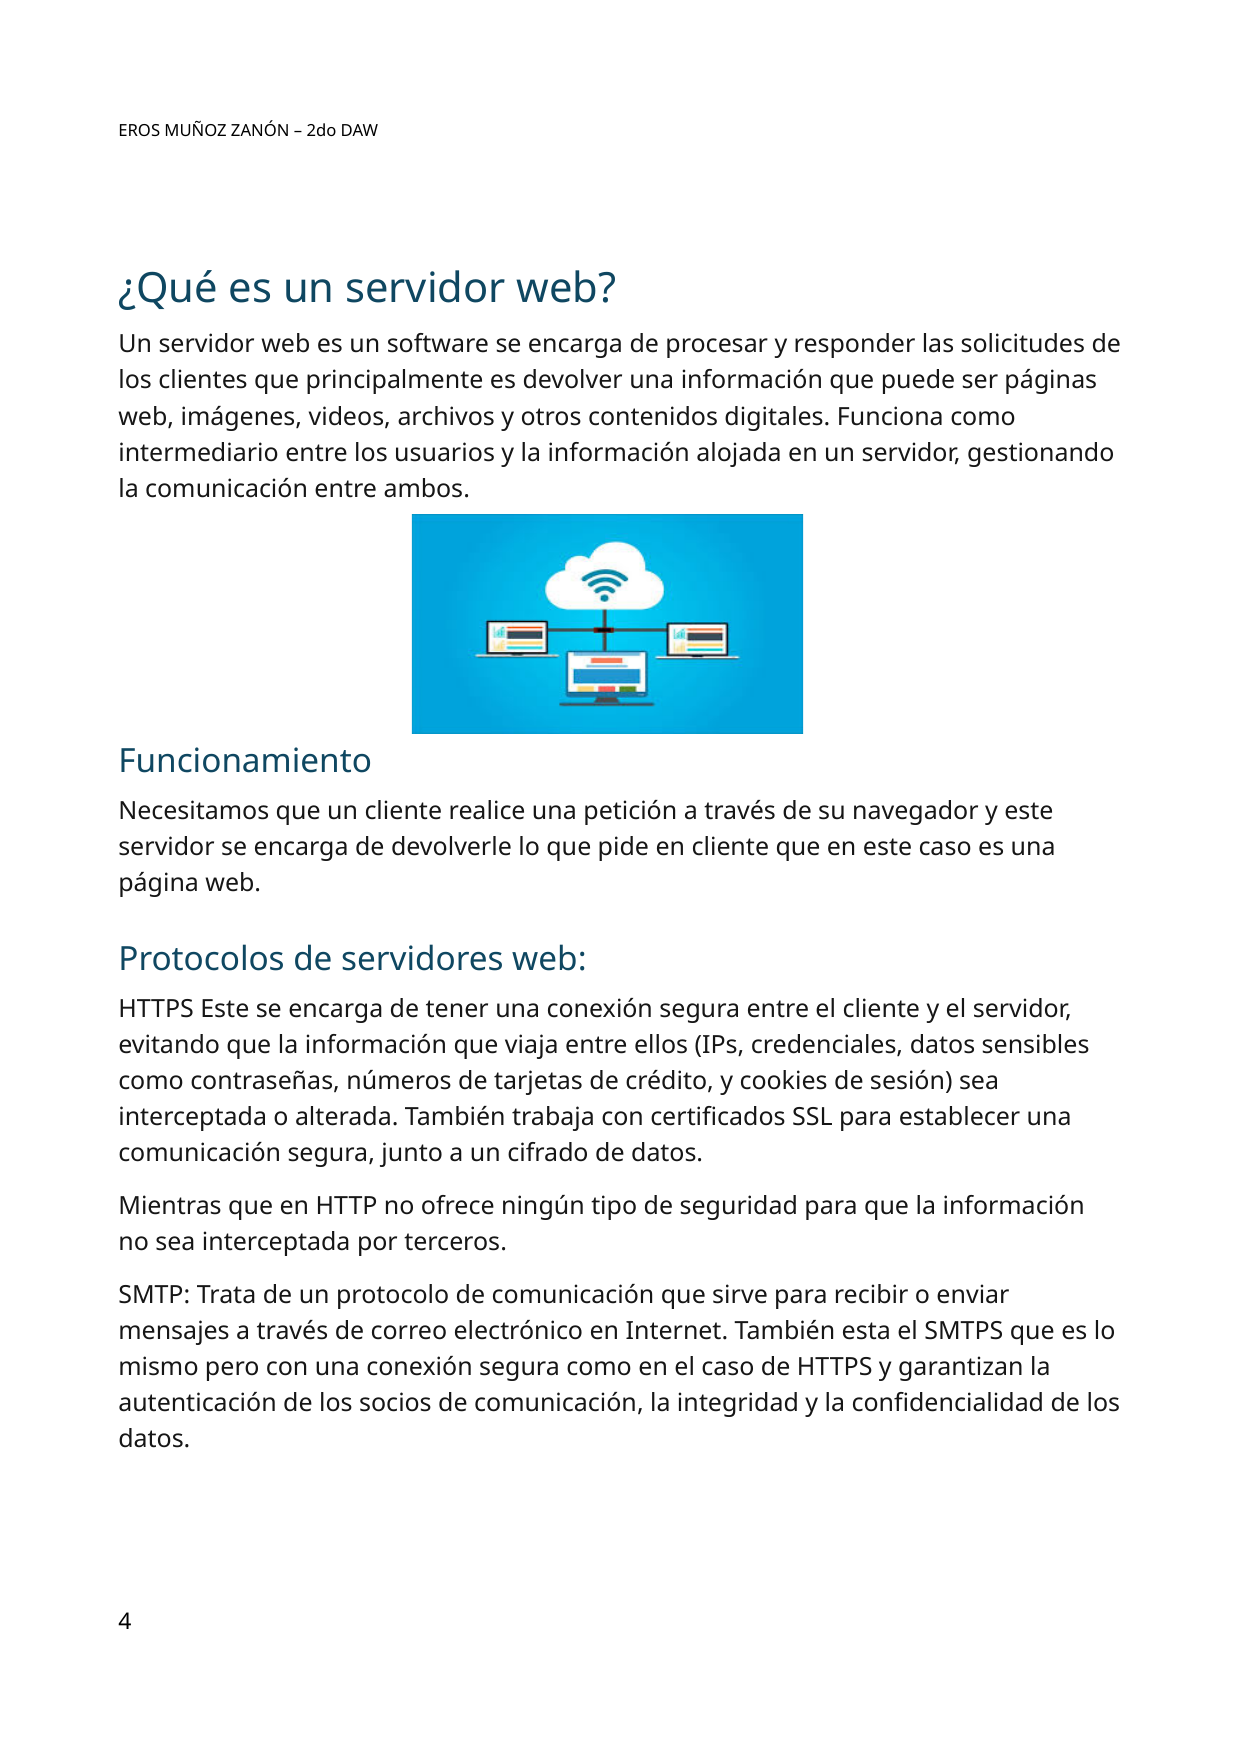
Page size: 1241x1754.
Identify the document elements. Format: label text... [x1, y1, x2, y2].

text HTTPS Este se encarga de tener una conexión segura entre el cliente y el servidor, evitando que la información que viaja entre ellos (IPs, credenciales, datos sensibles como contraseñas, números de tarjetas de crédito, y cookies de sesión) sea interceptada o alterada. También trabaja con certificados SSL para establecer una comunicación segura, junto a un cifrado de datos. [118, 991, 1122, 1169]
text Mientras que en HTTP no ofrece ningún tipo de seguridad para que la información no sea interceptada por terceros. [118, 1188, 1122, 1258]
picture [617, 640, 638, 649]
text SMTP: Trata de un protocolo de comunicación que sirve para recibir o enviar mensajes a través de correo electrónico en Internet. También esta el SMTPS que es lo mismo pero con una conexión segura como en el caso de HTTPS y garantizan la autenticación de los socios de comunicación, la integridad y la confidencialidad de los datos. [118, 1277, 1122, 1455]
picture [476, 541, 739, 706]
text Necesitamos que un cliente realice una petición a través de su navegador y este servidor se encarga de devolverle lo que pide en cliente que en este caso es una página web. [118, 793, 1122, 899]
subtitle ¿Qué es un servidor web? [118, 258, 1122, 314]
text Un servidor web es un software se encarga de procesar y responder las solicitudes de los clientes que principalmente es devolver una información que puede ser páginas web, imágenes, videos, archivos y otros contenidos digitales. Funciona como intermediario entre los usuarios y la información alojada en un servidor, gestionando la comunicación entre ambos. [118, 326, 1122, 504]
picture [559, 635, 594, 650]
subtitle Funcionamiento [118, 706, 1122, 782]
picture [641, 641, 661, 648]
subtitle Protocolos de servidores web: [118, 934, 1122, 980]
